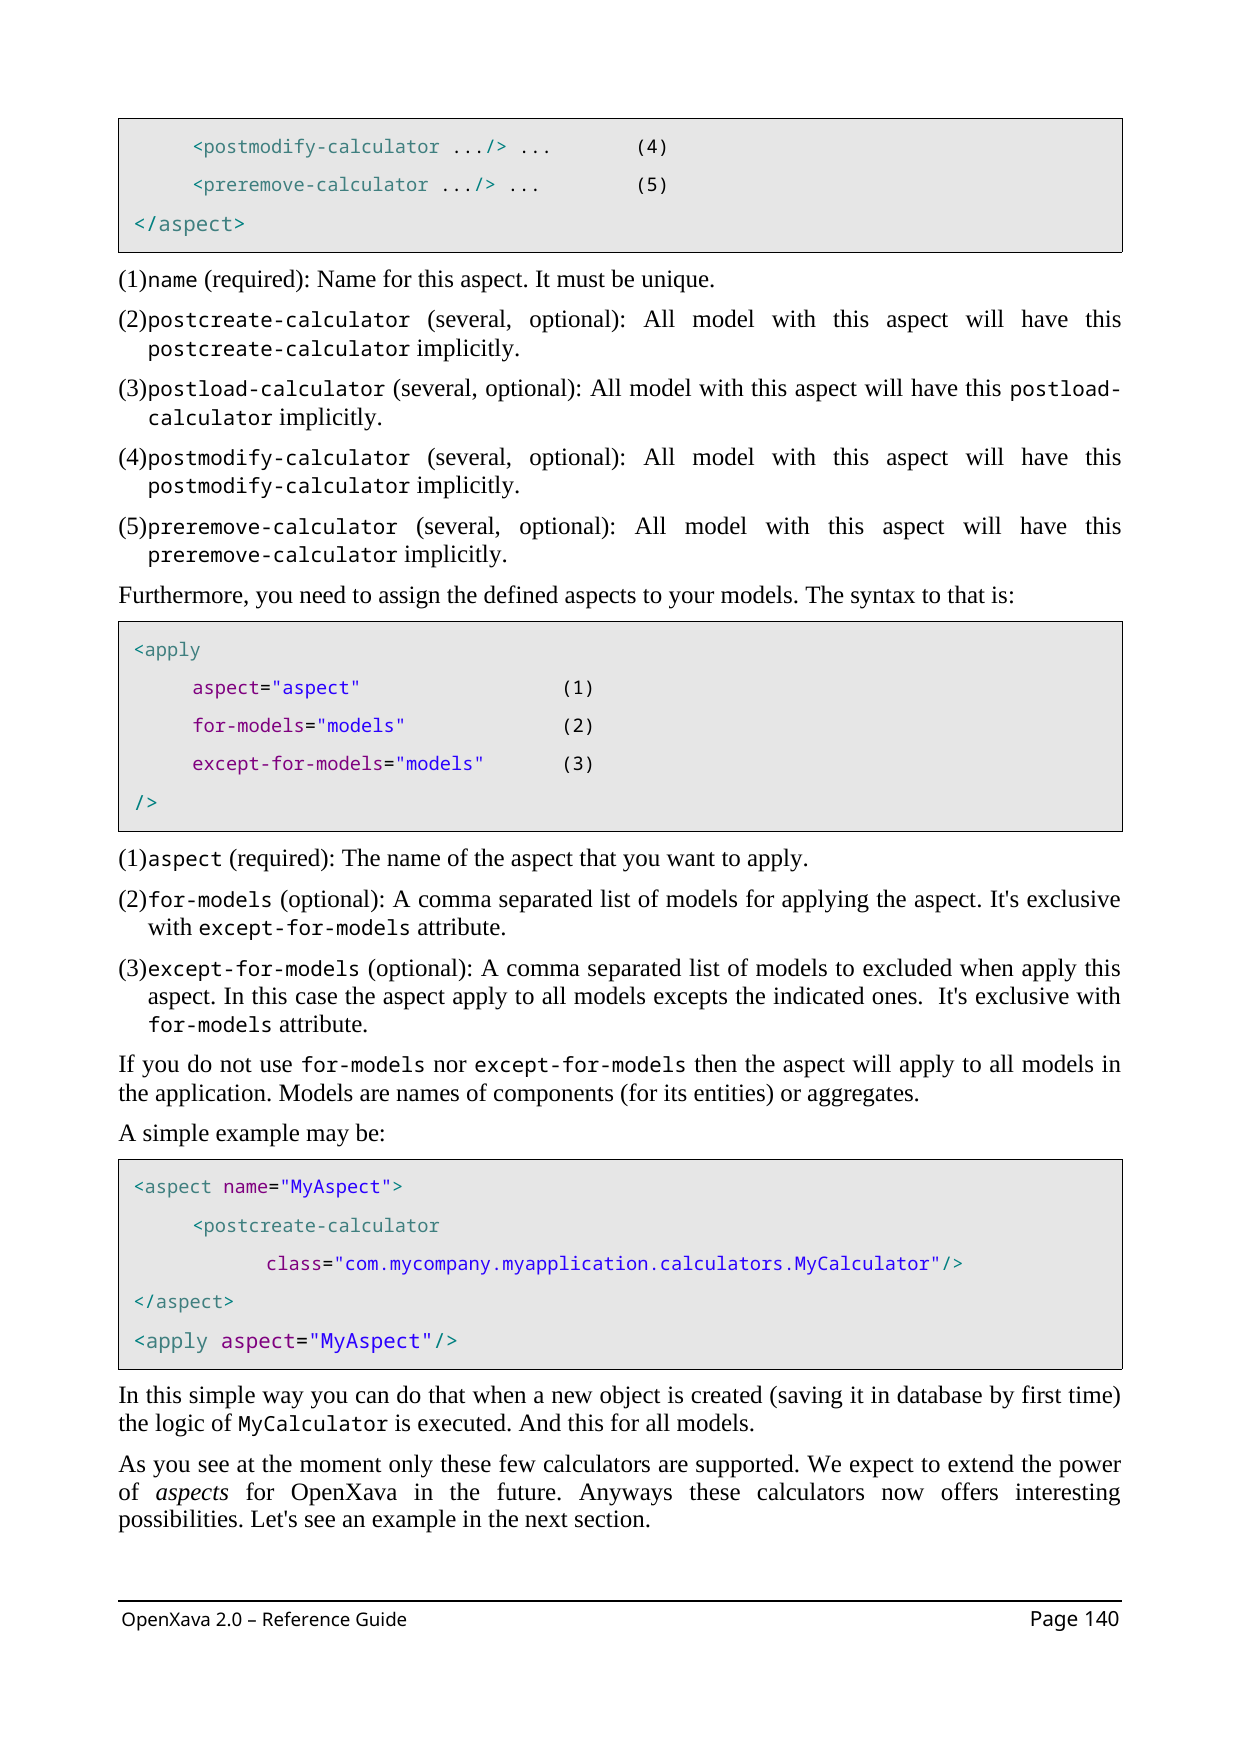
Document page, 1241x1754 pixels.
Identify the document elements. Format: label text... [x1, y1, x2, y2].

text <apply [119, 622, 1122, 659]
list preremove-calculator (several, optional): All model with this aspect will have this preremove-calculator implicitly. [118, 512, 1122, 569]
list except-for-models (optional): A comma separated list of models to excluded when apply this aspect. In this case the aspect apply to all models excepts the indicated ones. It's exclusive with for-models attribute. [118, 954, 1122, 1038]
text <preremove-calculator .../> ... (5) [119, 156, 1122, 194]
text If you do not use for-models nor except-for-models then the aspect will apply to all models in the application. Models are names of components (for its entities) or aggregates. [118, 1050, 1122, 1106]
text <aspect name="MyAspect"> [119, 1160, 1122, 1197]
list for-models (optional): A comma separated list of models for applying the aspect. It's exclusive with except-for-models attribute. [118, 885, 1122, 941]
text A simple example may be: [118, 1119, 1122, 1147]
list aspect (required): The name of the aspect that you want to apply. [118, 844, 1122, 872]
text In this simple way you can do that when a new object is created (saving it in database by first time) the logic of MyCalculator is executed. And this for all models. [118, 1382, 1122, 1438]
text for-models="models" (2) [119, 697, 1122, 736]
text </aspect> [119, 1273, 1122, 1311]
list name (required): Name for this aspect. It must be unique. [118, 265, 1122, 293]
text Furthermore, you need to assign the defined aspects to your models. The syntax to that is: [118, 581, 1122, 609]
text As you see at the moment only these few calculators are supported. We expect to extend the power of aspects for OpenXava in the future. Anyways these calculators now offers interesting possibilities. Let's see an example in the next section. [118, 1450, 1122, 1533]
text <apply aspect="MyAspect"/> [119, 1311, 1122, 1369]
text <postmodify-calculator .../> ... (4) [119, 119, 1122, 156]
text </aspect> [119, 194, 1122, 252]
text except-for-models="models" (3) [119, 736, 1122, 773]
text /> [119, 773, 1122, 831]
list postmodify-calculator (several, optional): All model with this aspect will have this postmodify-calculator implicitly. [118, 443, 1122, 500]
list postload-calculator (several, optional): All model with this aspect will have this postload-calculator implicitly. [118, 374, 1122, 431]
text aspect="aspect" (1) [119, 659, 1122, 697]
list postcreate-calculator (several, optional): All model with this aspect will have this postcreate-calculator implicitly. [118, 305, 1122, 362]
text class="com.mycompany.myapplication.calculators.MyCalculator"/> [119, 1235, 1122, 1273]
text <postcreate-calculator [119, 1197, 1122, 1235]
